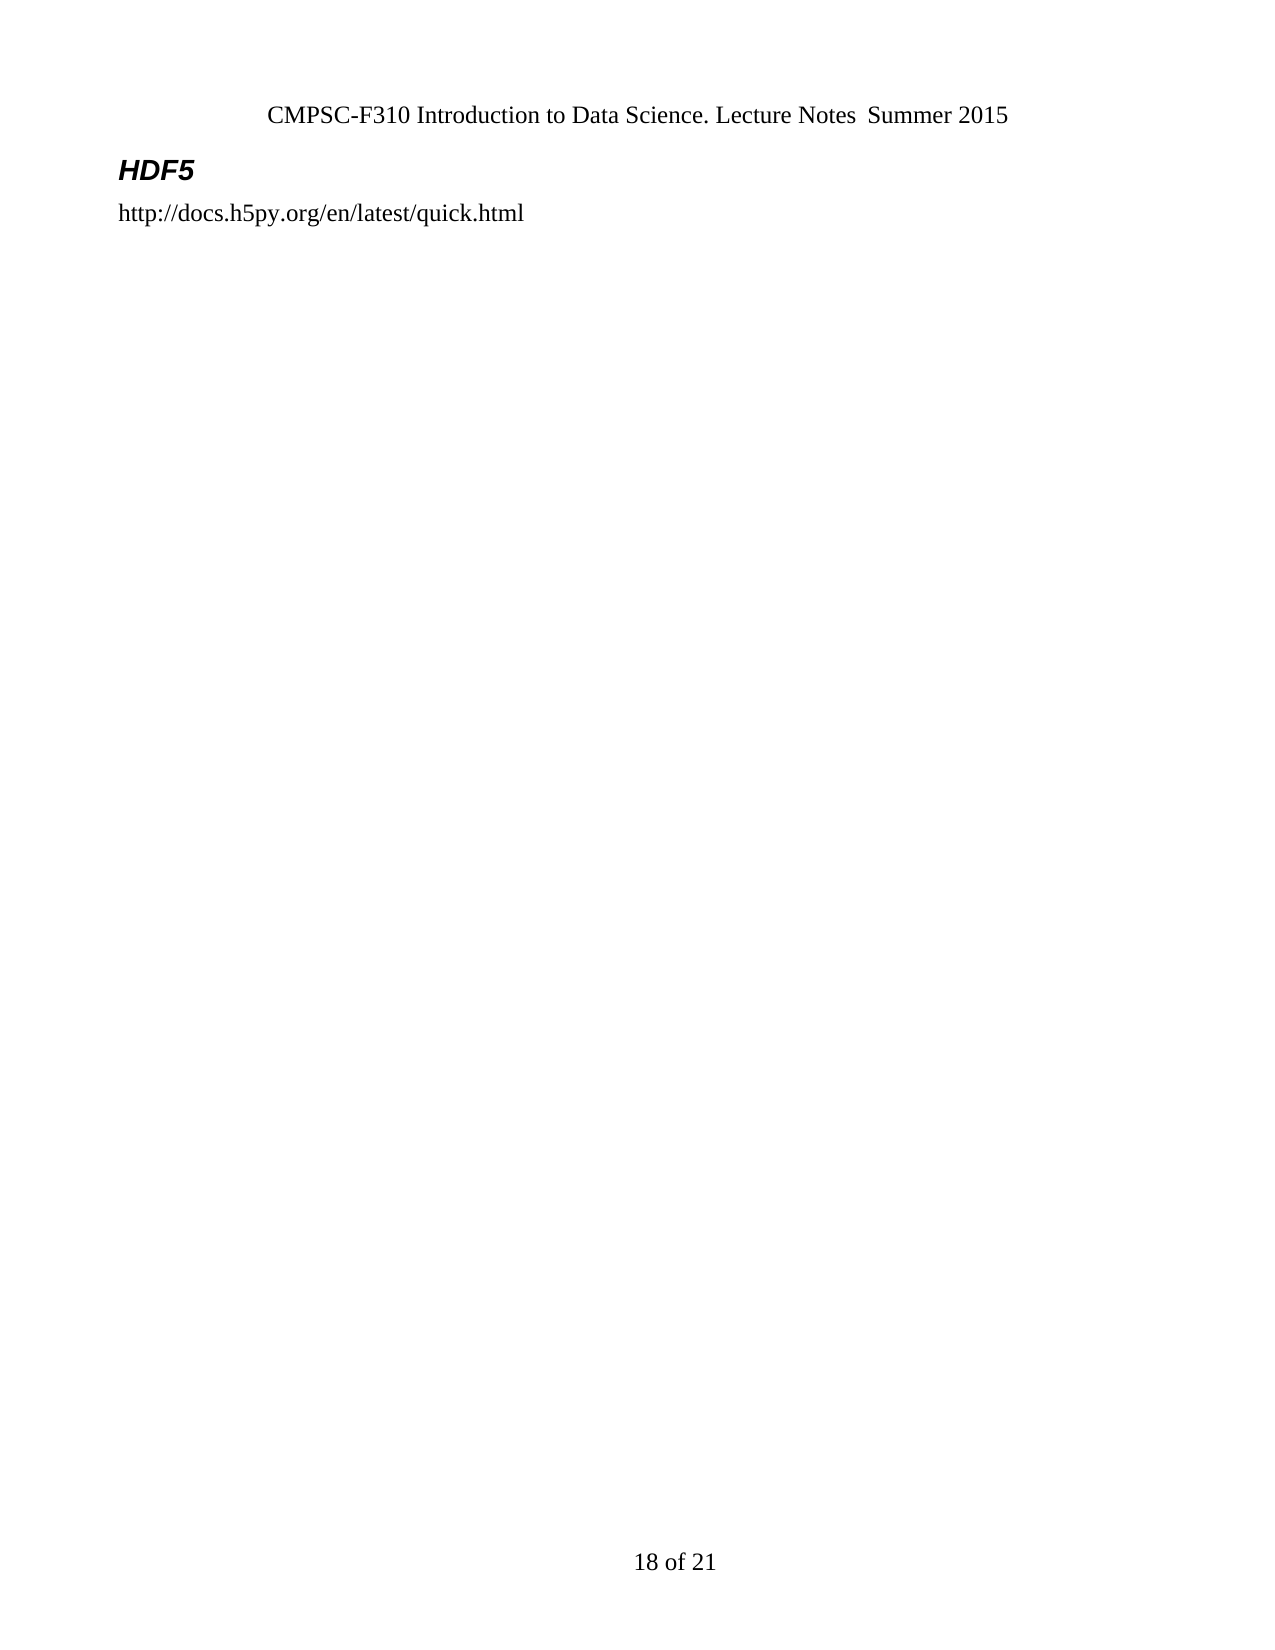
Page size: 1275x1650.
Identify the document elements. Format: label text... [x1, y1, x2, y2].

subtitle HDF5 [118, 154, 1157, 187]
text http://docs.h5py.org/en/latest/quick.html [118, 199, 1157, 227]
